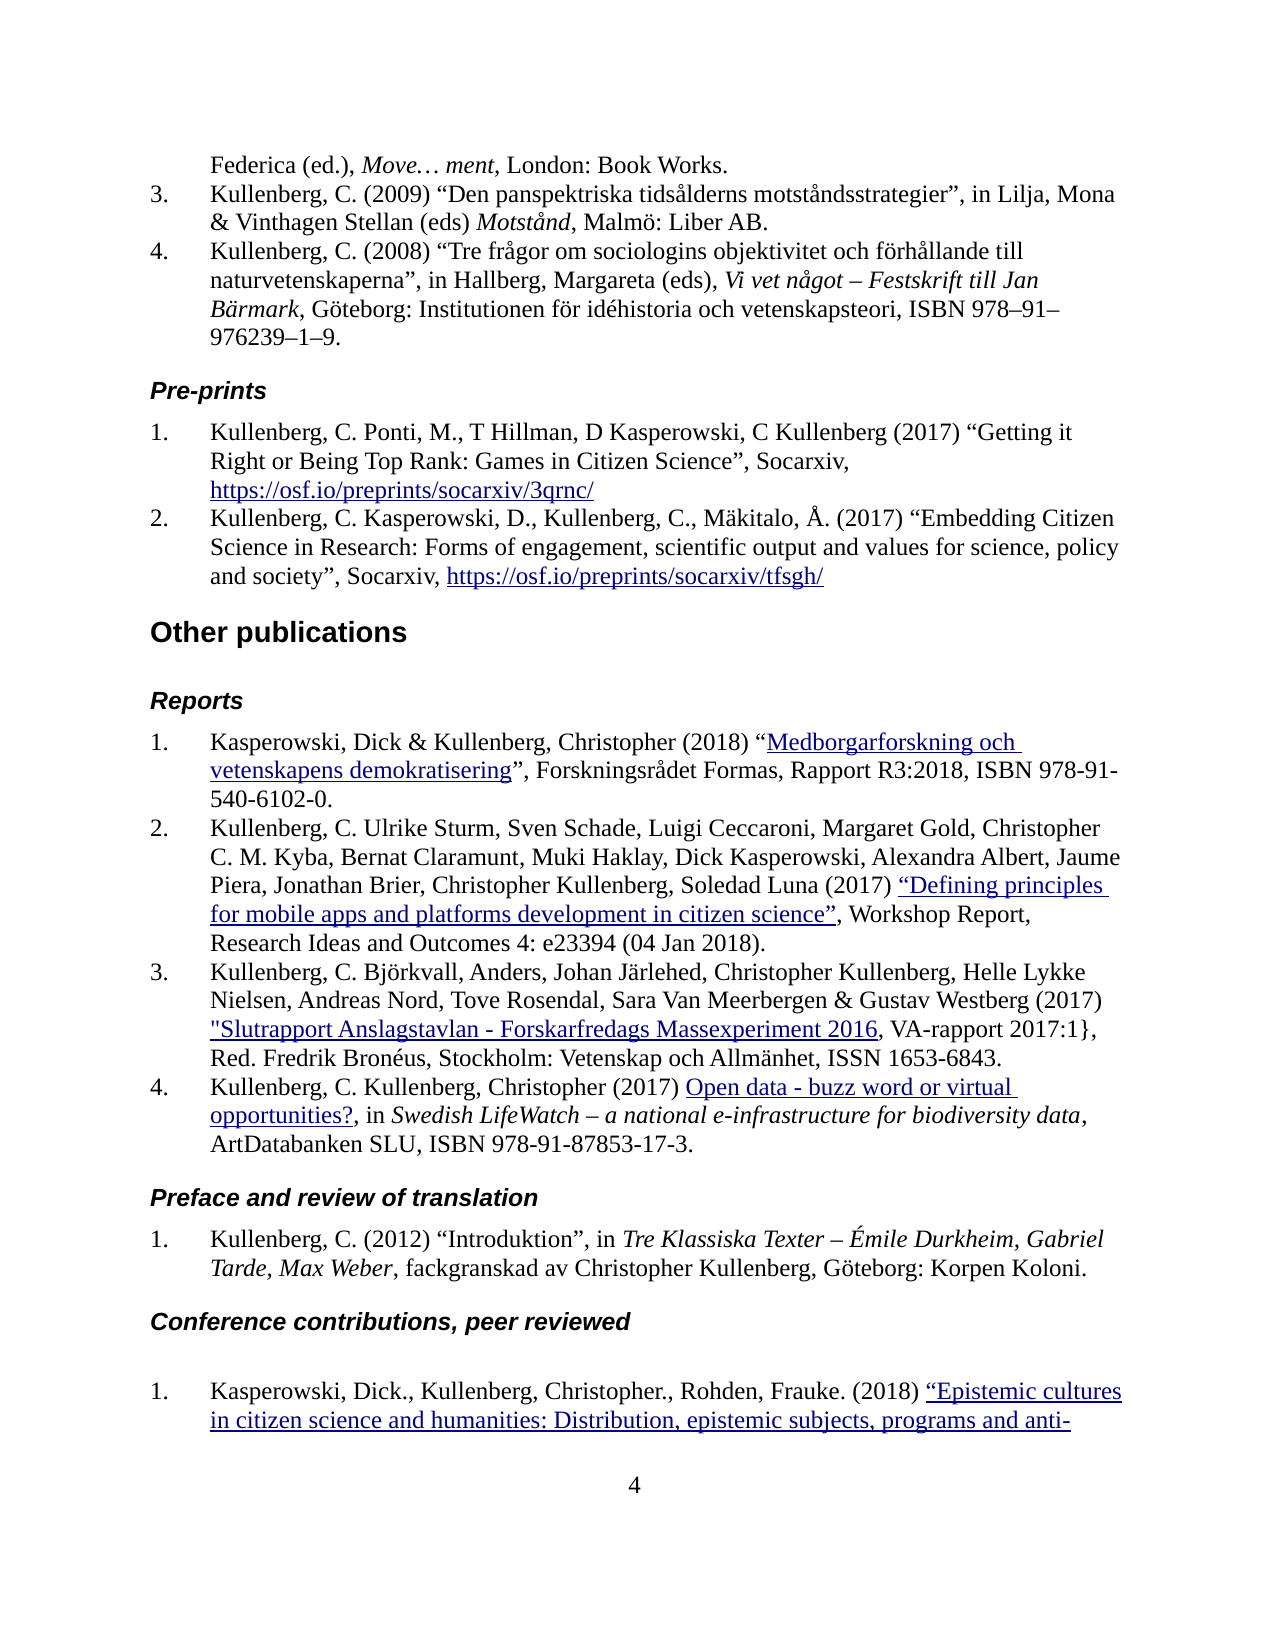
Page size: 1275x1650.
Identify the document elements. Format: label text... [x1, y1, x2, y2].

list Kullenberg, C. Ulrike Sturm, Sven Schade, Luigi Ceccaroni, Margaret Gold, Christopher C. M. Kyba, Bernat Claramunt, Muki Haklay, Dick Kasperowski, Alexandra Albert, Jaume Piera, Jonathan Brier, Christopher Kullenberg, Soledad Luna (2017) “Defining principles for mobile apps and platforms development in citizen science”, Workshop Report, Research Ideas and Outcomes 4: e23394 (04 Jan 2018). [150, 813, 1125, 957]
list Kullenberg, C. Kasperowski, D., Kullenberg, C., Mäkitalo, Å. (2017) “Embedding Citizen Science in Research: Forms of engagement, scientific output and values for science, policy and society”, Socarxiv, https://osf.io/preprints/socarxiv/tfsgh/ [150, 503, 1125, 590]
list Kullenberg, C. (2012) “Introduktion”, in Tre Klassiska Texter – Émile Durkheim, Gabriel Tarde, Max Weber, fackgranskad av Christopher Kullenberg, Göteborg: Korpen Koloni. [150, 1224, 1125, 1282]
subtitle Reports [150, 686, 1125, 714]
subtitle Other publications [150, 615, 1125, 648]
list Kullenberg, C. Björkvall, Anders, Johan Järlehed, Christopher Kullenberg, Helle Lykke Nielsen, Andreas Nord, Tove Rosendal, Sara Van Meerbergen & Gustav Westberg (2017) "Slutrapport Anslagstavlan - Forskarfredags Massexperiment 2016, VA-rapport 2017:1}, Red. Fredrik Bronéus, Stockholm: Vetenskap och Allmänhet, ISSN 1653-6843. [150, 957, 1125, 1072]
list Federica (ed.), Move… ment, London: Book Works. [150, 150, 1125, 179]
list Kullenberg, C. Kullenberg, Christopher (2017) Open data - buzz word or virtual opportunities?, in Swedish LifeWatch – a national e-infrastructure for biodiversity data, ArtDatabanken SLU, ISBN 978-91-87853-17-3. [150, 1072, 1125, 1158]
list Kasperowski, Dick & Kullenberg, Christopher (2018) “Medborgarforskning och vetenskapens demokratisering”, Forskningsrådet Formas, Rapport R3:2018, ISBN 978-91-540-6102-0. [150, 727, 1125, 813]
subtitle Pre-prints [150, 376, 1125, 405]
list Kullenberg, C. (2008) “Tre frågor om sociologins objektivitet och förhållande till naturvetenskaperna”, in Hallberg, Margareta (eds), Vi vet något – Festskrift till Jan Bärmark, Göteborg: Institutionen för idéhistoria och vetenskapsteori, ISBN 978–91–976239–1–9. [150, 236, 1125, 351]
subtitle Preface and review of translation [150, 1183, 1125, 1212]
list Kasperowski, Dick., Kullenberg, Christopher., Rohden, Frauke. (2018) “Epistemic cultures in citizen science and humanities: Distribution, epistemic subjects, programs and anti- [150, 1376, 1125, 1434]
list Kullenberg, C. (2009) “Den panspektriska tidsålderns motståndsstrategier”, in Lilja, Mona & Vinthagen Stellan (eds) Motstånd, Malmö: Liber AB. [150, 179, 1125, 236]
subtitle Conference contributions, peer reviewed [150, 1307, 1125, 1335]
list Kullenberg, C. Ponti, M., T Hillman, D Kasperowski, C Kullenberg (2017) “Getting it Right or Being Top Rank: Games in Citizen Science”, Socarxiv, https://osf.io/preprints/socarxiv/3qrnc/ [150, 417, 1125, 503]
